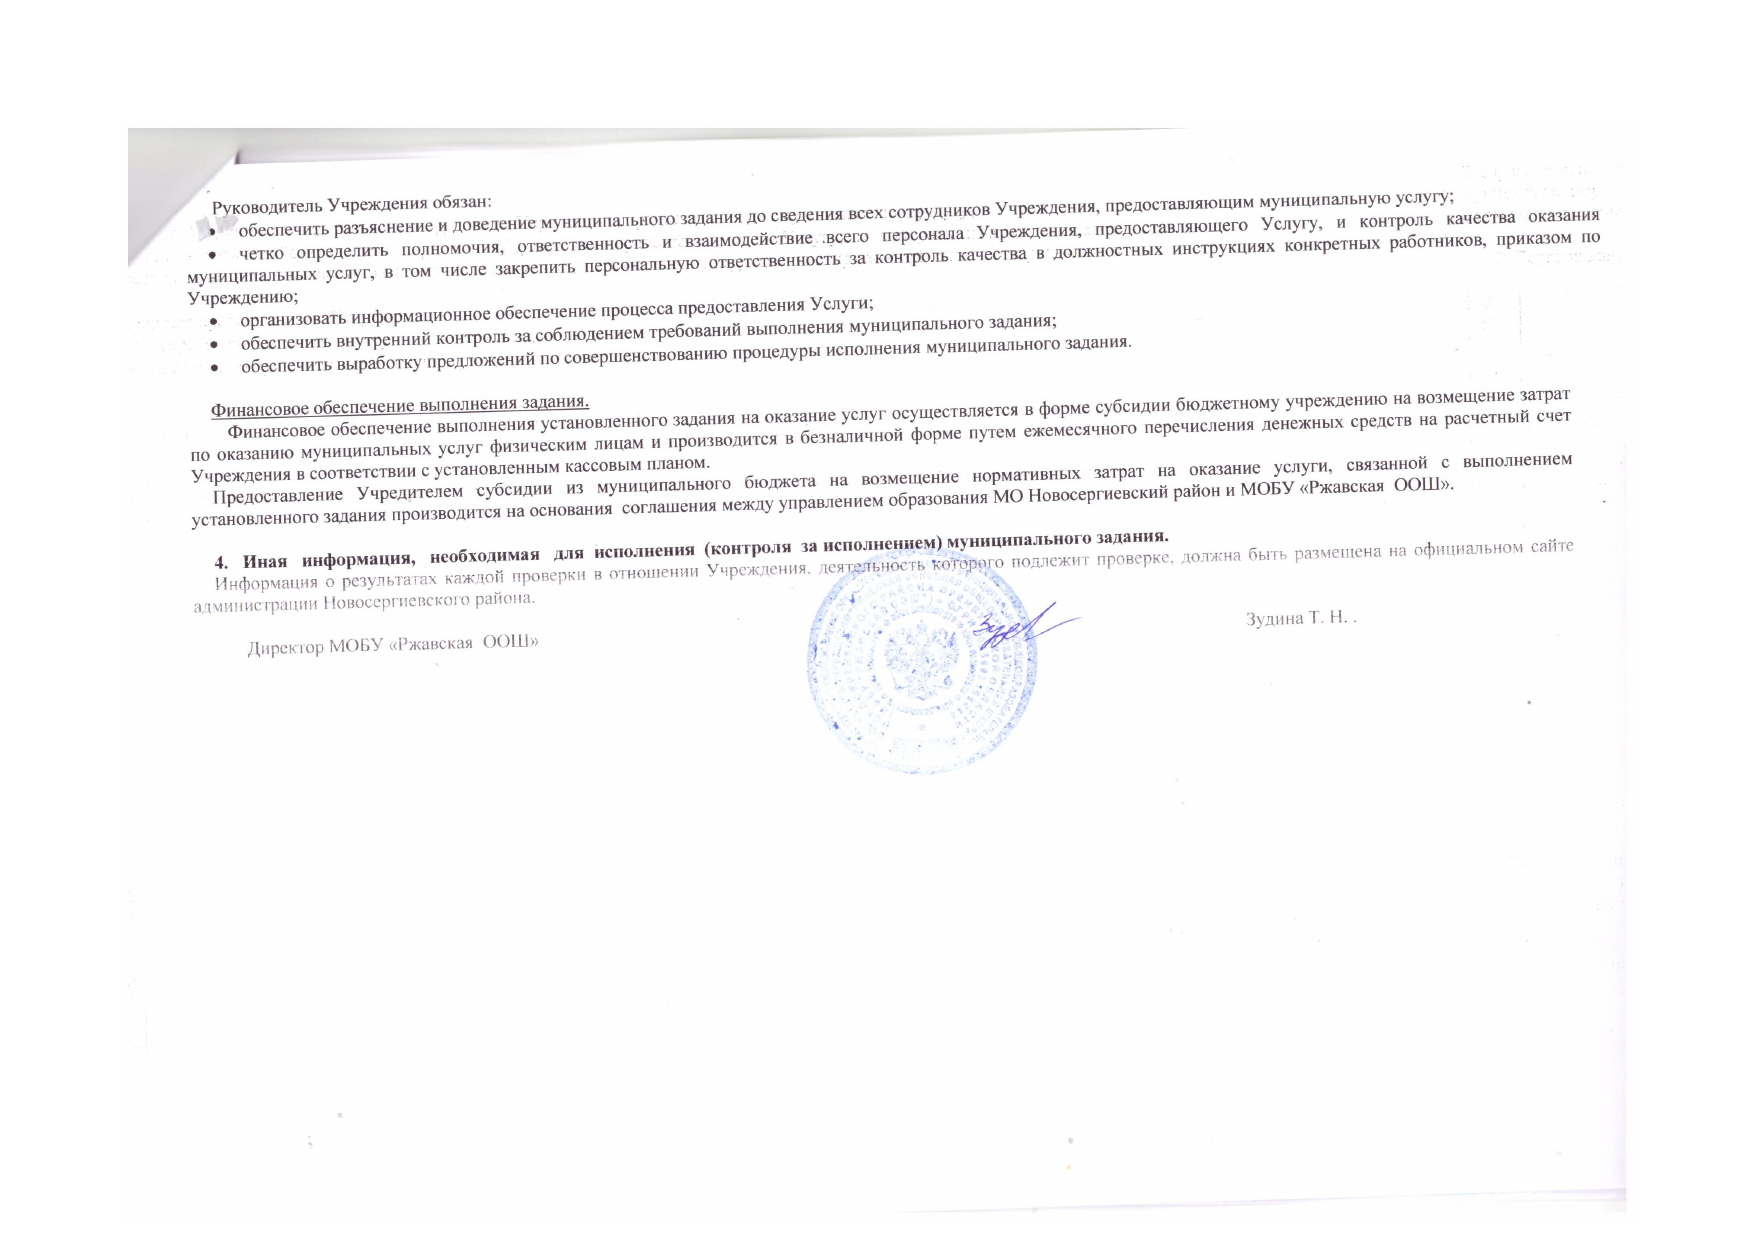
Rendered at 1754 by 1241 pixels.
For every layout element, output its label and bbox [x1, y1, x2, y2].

picture [118, 118, 1636, 1222]
